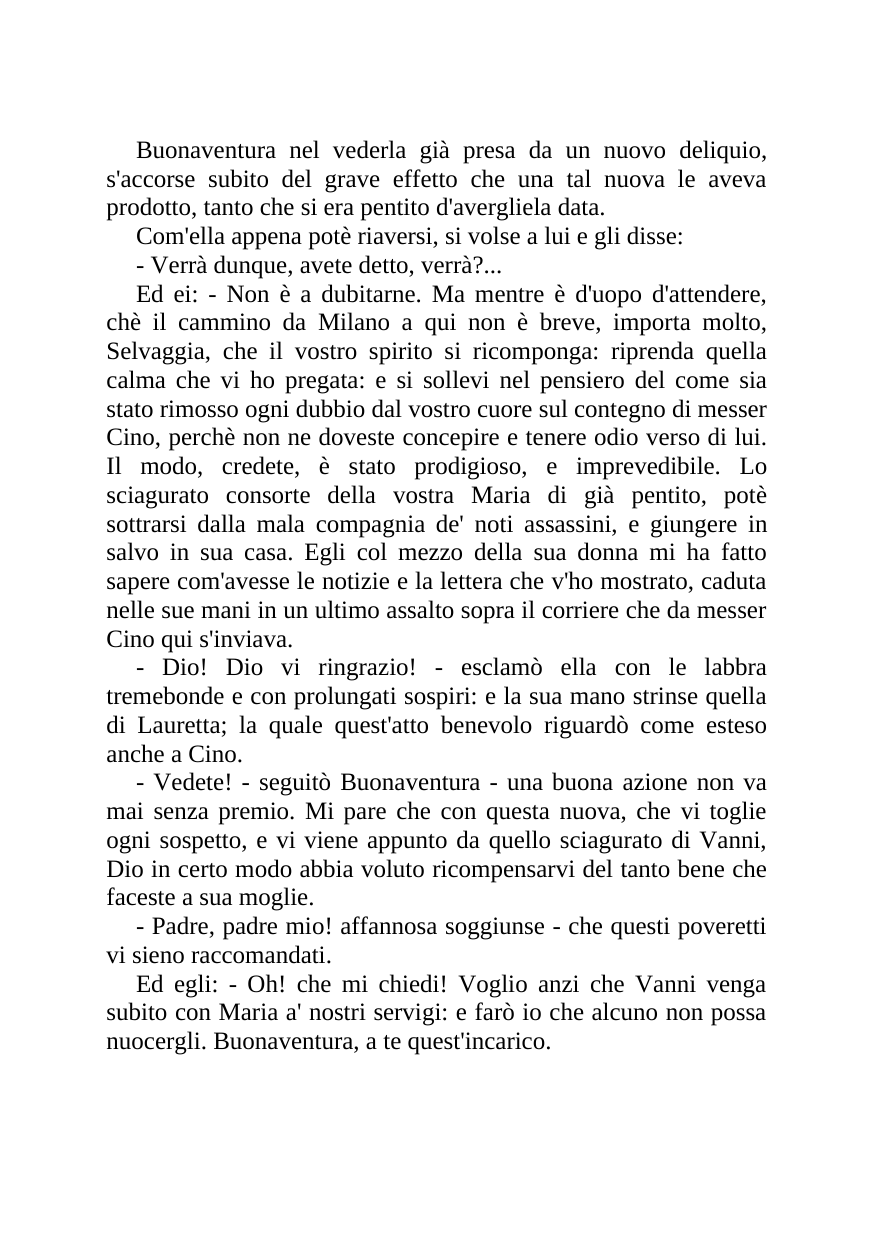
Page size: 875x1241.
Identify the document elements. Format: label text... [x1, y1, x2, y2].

text Com'ella appena potè riaversi, si volse a lui e gli disse: [106, 221, 768, 250]
text Ed ei: - Non è a dubitarne. Ma mentre è d'uopo d'attendere, chè il cammino da Milano a qui non è breve, importa molto, Selvaggia, che il vostro spirito si ricomponga: riprenda quella calma che vi ho pregata: e si sollevi nel pensiero del come sia stato rimosso ogni dubbio dal vostro cuore sul contegno di messer Cino, perchè non ne doveste concepire e tenere odio verso di lui. Il modo, credete, è stato prodigioso, e imprevedibile. Lo sciagurato consorte della vostra Maria di già pentito, potè sottrarsi dalla mala compagnia de' noti assassini, e giungere in salvo in sua casa. Egli col mezzo della sua donna mi ha fatto sapere com'avesse le notizie e la lettera che v'ho mostrato, caduta nelle sue mani in un ultimo assalto sopra il corriere che da messer Cino qui s'inviava. [106, 279, 768, 652]
text - Padre, padre mio! affannosa soggiunse - che questi poveretti vi sieno raccomandati. [106, 911, 768, 969]
text - Vedete! - seguitò Buonaventura - una buona azione non va mai senza premio. Mi pare che con questa nuova, che vi toglie ogni sospetto, e vi viene appunto da quello sciagurato di Vanni, Dio in certo modo abbia voluto ricompensarvi del tanto bene che faceste a sua moglie. [106, 767, 768, 911]
text Ed egli: - Oh! che mi chiedi! Voglio anzi che Vanni venga subito con Maria a' nostri servigi: e farò io che alcuno non possa nuocergli. Buonaventura, a te quest'incarico. [106, 969, 768, 1055]
text - Verrà dunque, avete detto, verrà?... [106, 250, 768, 279]
text - Dio! Dio vi ringrazio! - esclamò ella con le labbra tremebonde e con prolungati sospiri: e la sua mano strinse quella di Lauretta; la quale quest'atto benevolo riguardò come esteso anche a Cino. [106, 652, 768, 767]
text Buonaventura nel vederla già presa da un nuovo deliquio, s'accorse subito del grave effetto che una tal nuova le aveva prodotto, tanto che si era pentito d'avergliela data. [106, 135, 768, 221]
